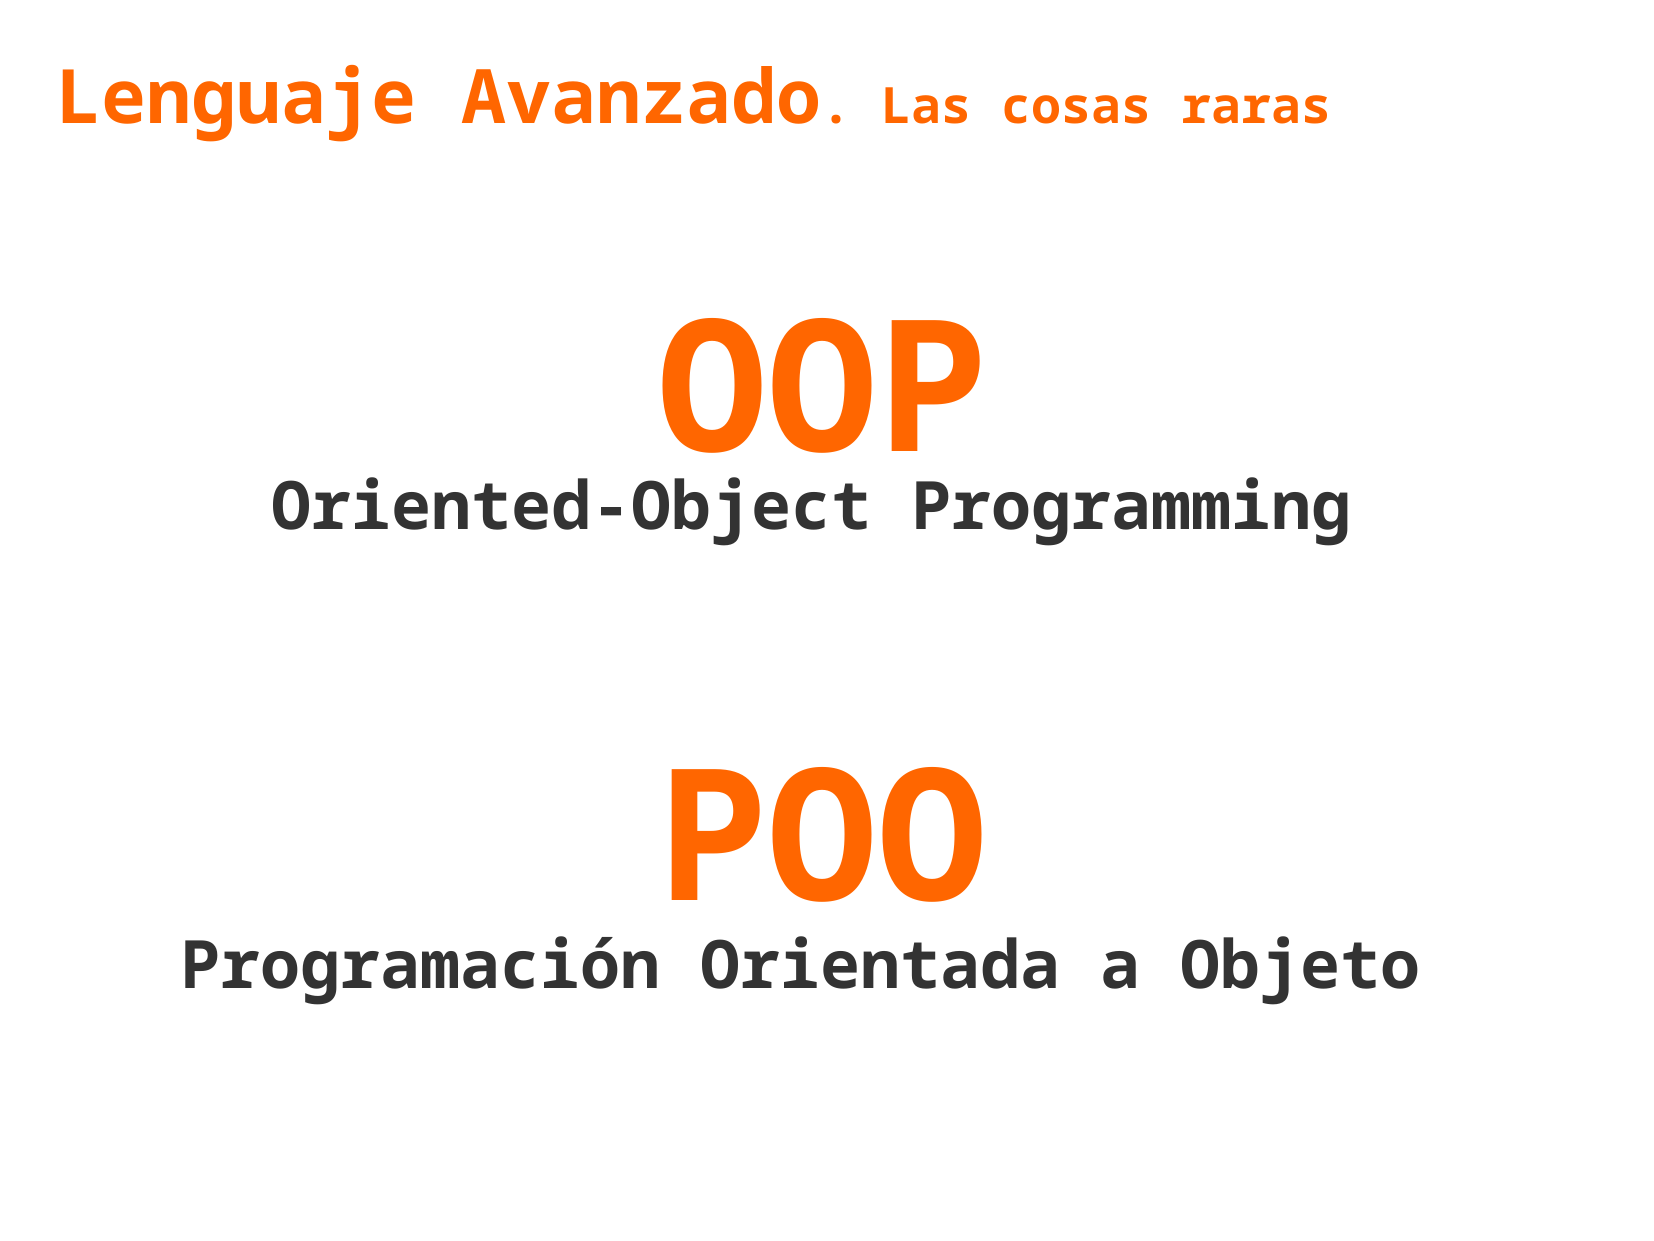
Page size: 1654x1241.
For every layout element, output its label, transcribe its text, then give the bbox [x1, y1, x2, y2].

text_box Programación Orientada a Objeto [165, 909, 1489, 1016]
text_box Lenguaje Avanzado. Las cosas raras [41, 35, 1642, 199]
text_box POO [642, 696, 1012, 909]
text_box OOP [642, 248, 1012, 450]
text_box Oriented-Object Programming [256, 450, 1397, 556]
